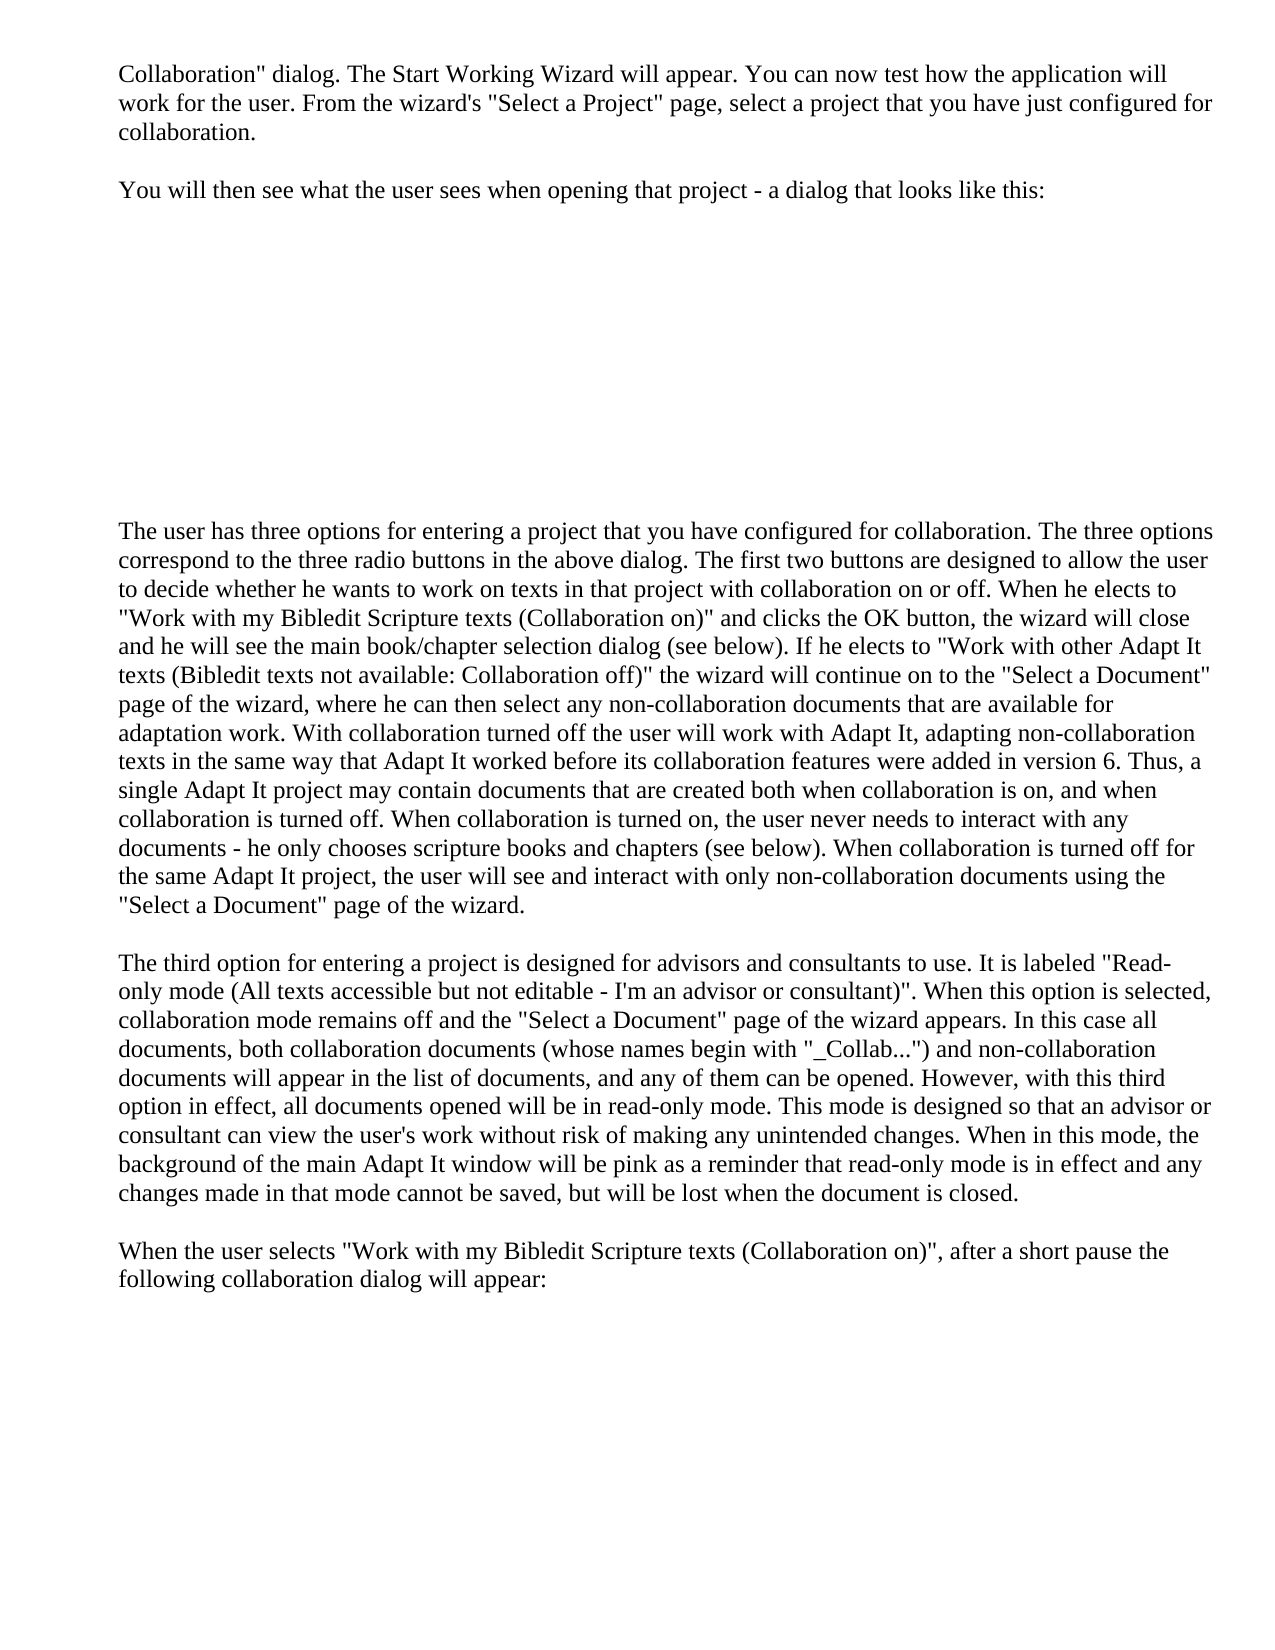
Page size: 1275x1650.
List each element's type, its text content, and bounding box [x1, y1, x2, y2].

text The user has three options for entering a project that you have configured for collaboration. The three options correspond to the three radio buttons in the above dialog. The first two buttons are designed to allow the user to decide whether he wants to work on texts in that project with collaboration on or off. When he elects to "Work with my Bibledit Scripture texts (Collaboration on)" and clicks the OK button, the wizard will close and he will see the main book/chapter selection dialog (see below). If he elects to "Work with other Adapt It texts (Bibledit texts not available: Collaboration off)" the wizard will continue on to the "Select a Document" page of the wizard, where he can then select any non-collaboration documents that are available for adaptation work. With collaboration turned off the user will work with Adapt It, adapting non-collaboration texts in the same way that Adapt It worked before its collaboration features were added in version 6. Thus, a single Adapt It project may contain documents that are created both when collaboration is on, and when collaboration is turned off. When collaboration is turned on, the user never needs to interact with any documents - he only chooses scripture books and chapters (see below). When collaboration is turned off for the same Adapt It project, the user will see and interact with only non-collaboration documents using the "Select a Document" page of the wizard. The third option for entering a project is designed for advisors and consultants to use. It is labeled "Read-only mode (All texts accessible but not editable - I'm an advisor or consultant)". When this option is selected, collaboration mode remains off and the "Select a Document" page of the wizard appears. In this case all documents, both collaboration documents (whose names begin with "_Collab...") and non-collaboration documents will appear in the list of documents, and any of them can be opened. However, with this third option in effect, all documents opened will be in read-only mode. This mode is designed so that an advisor or consultant can view the user's work without risk of making any unintended changes. When in this mode, the background of the main Adapt It window will be pink as a reminder that read-only mode is in effect and any changes made in that mode cannot be saved, but will be lost when the document is closed. [118, 516, 1216, 1206]
text When the user selects "Work with my Bibledit Scripture texts (Collaboration on)", after a short pause the following collaboration dialog will appear: [118, 1236, 1216, 1293]
text Collaboration" dialog. The Start Working Wizard will appear. You can now test how the application will work for the user. From the wizard's "Select a Project" page, select a project that you have just configured for collaboration. [118, 59, 1216, 145]
text You will then see what the user sees when opening that project - a dialog that looks like this: [118, 175, 1216, 203]
